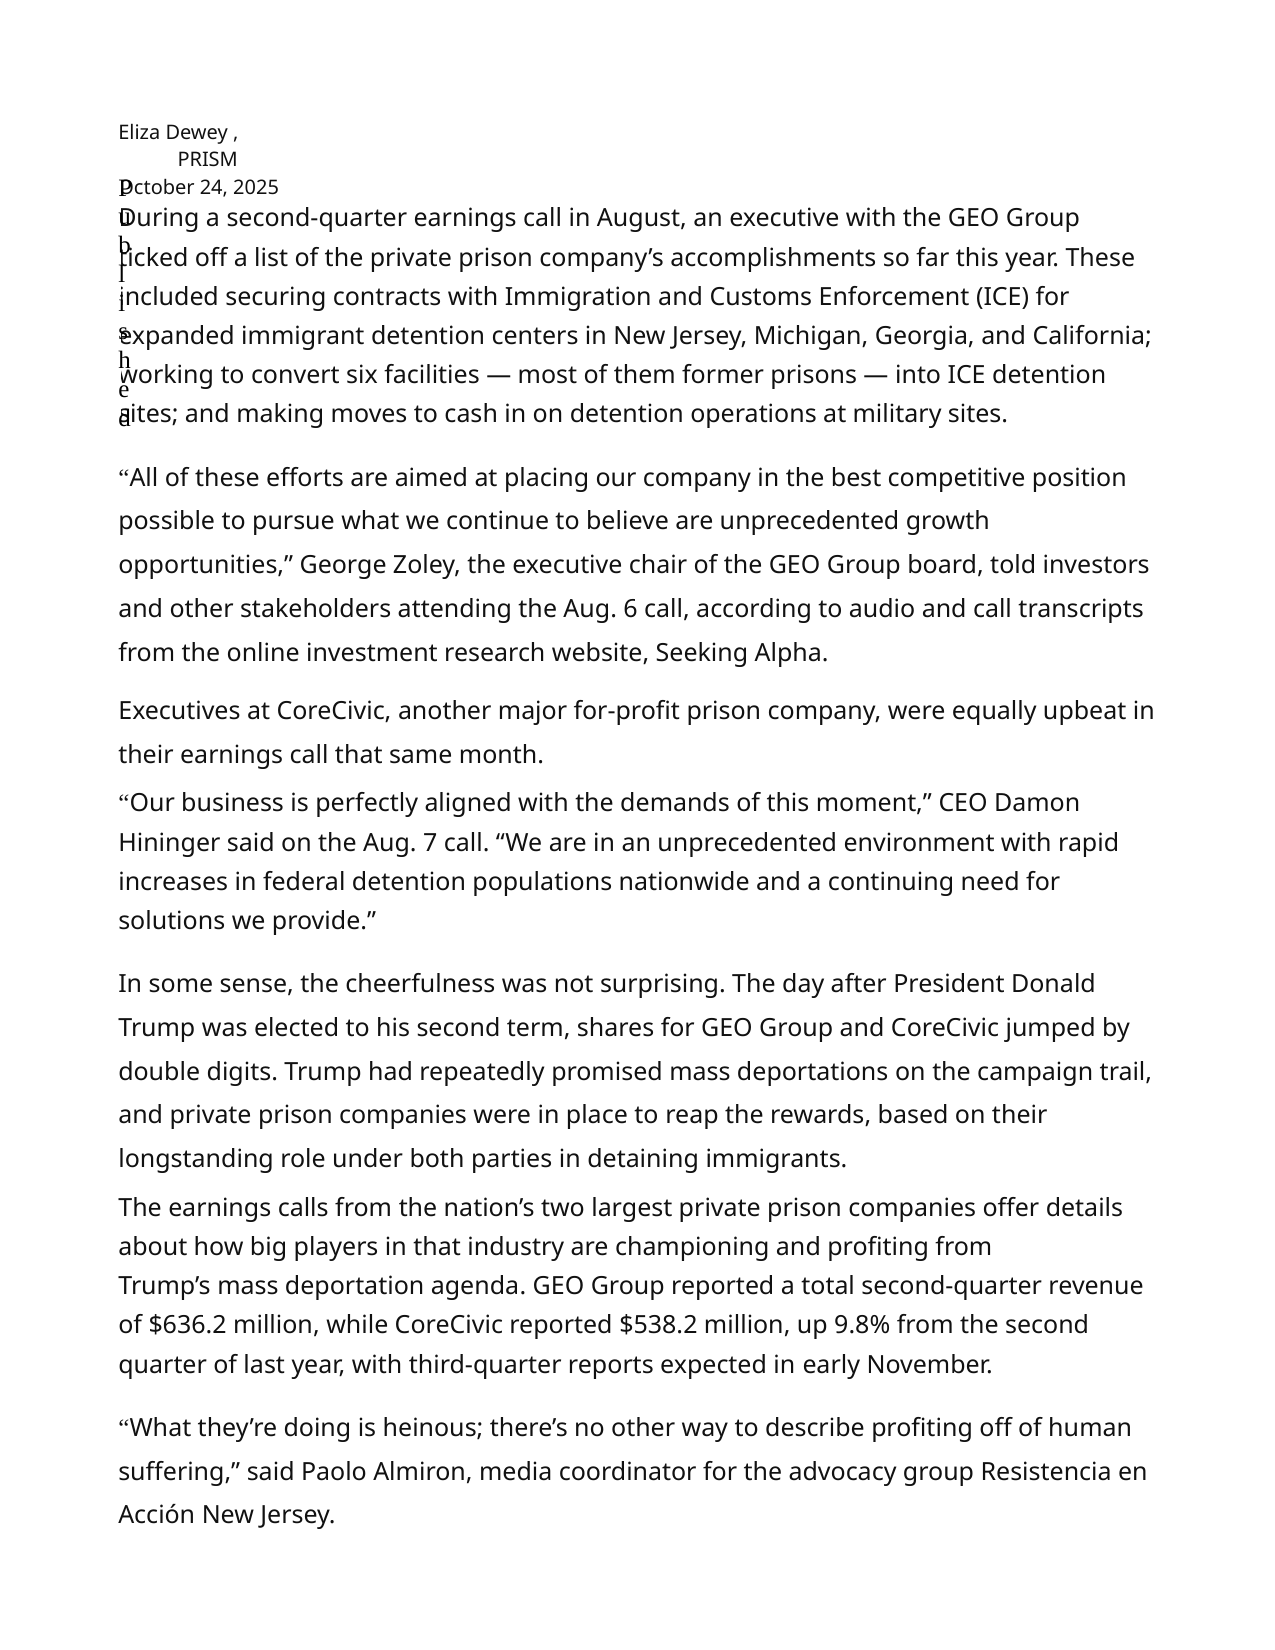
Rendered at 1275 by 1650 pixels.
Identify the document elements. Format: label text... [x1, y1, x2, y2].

text Executives at CoreCivic, another major for-profit prison company, were equally upbeat in their earnings call that same month. [118, 683, 1157, 770]
text “All of these efforts are aimed at placing our company in the best competitive position possible to pursue what we continue to believe are unprecedented growth opportunities,” George Zoley, the executive chair of the GEO Group board, told investors and other stakeholders attending the Aug. 6 call, according to audio and call transcripts from the online investment research website, Seeking Alpha. [118, 449, 1157, 668]
text “What they’re doing is heinous; there’s no other way to describe profiting off of human suffering,” said Paolo Almiron, media coordinator for the advocacy group Resistencia en Acción New Jersey. [118, 1400, 1157, 1531]
text In some sense, the cheerfulness was not surprising. The day after President Donald Trump was elected to his second term, shares for GEO Group and CoreCivic jumped by double digits. Trump had repeatedly promised mass deportations on the campaign trail, and private prison companies were in place to reap the rewards, based on their longstanding role under both parties in detaining immigrants. [118, 956, 1157, 1175]
text The earnings calls from the nation’s two largest private prison companies offer details about how big players in that industry are championing and profiting from Trump’s mass deportation agenda. GEO Group reported a total second-quarter revenue of $636.2 million, while CoreCivic reported $538.2 million, up 9.8% from the second quarter of last year, with third-quarter reports expected in early November. [118, 1189, 1157, 1380]
text During a second-quarter earnings call in August, an executive with the GEO Group ticked off a list of the private prison company’s accomplishments so far this year. These included securing contracts with Immigration and Customs Enforcement (ICE) for expanded immigrant detention centers in New Jersey, Michigan, Georgia, and California; working to convert six facilities — most of them former prisons — into ICE detention sites; and making moves to cash in on detention operations at military sites. [121, 200, 1157, 430]
list October 24, 2025 [121, 173, 1157, 200]
text “Our business is perfectly aligned with the demands of this moment,” CEO Damon Hininger said on the Aug. 7 call. “We are in an unprecedented environment with rapid increases in federal detention populations nationwide and a continuing need for solutions we provide.” [118, 785, 1157, 937]
list Prism [177, 145, 1157, 173]
list Eliza Dewey , [118, 118, 1157, 145]
